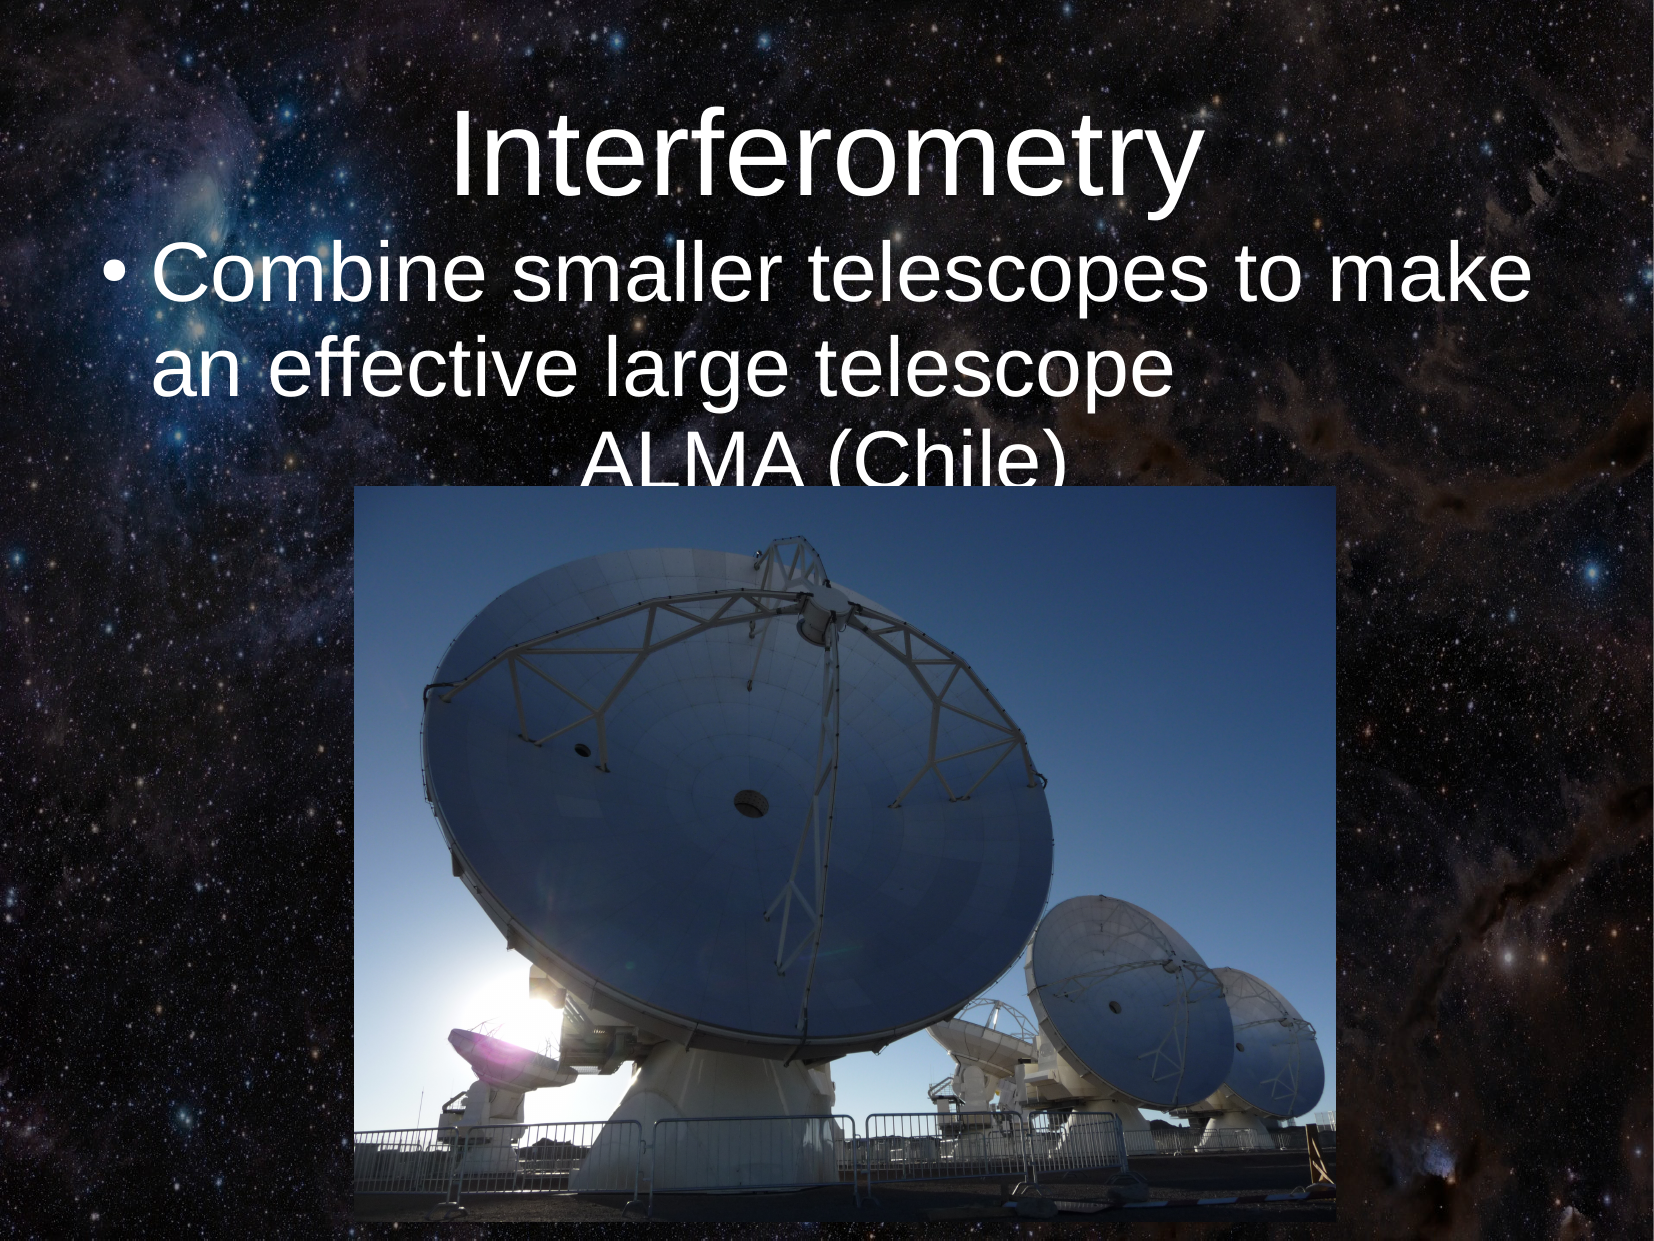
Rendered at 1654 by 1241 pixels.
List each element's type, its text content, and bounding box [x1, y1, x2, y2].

list Combine smaller telescopes to make an effective large telescope [82, 225, 1571, 416]
text_box ALMA (Chile) [565, 406, 1089, 486]
title Interferometry [82, 49, 1571, 225]
picture [0, 0, 1654, 1241]
